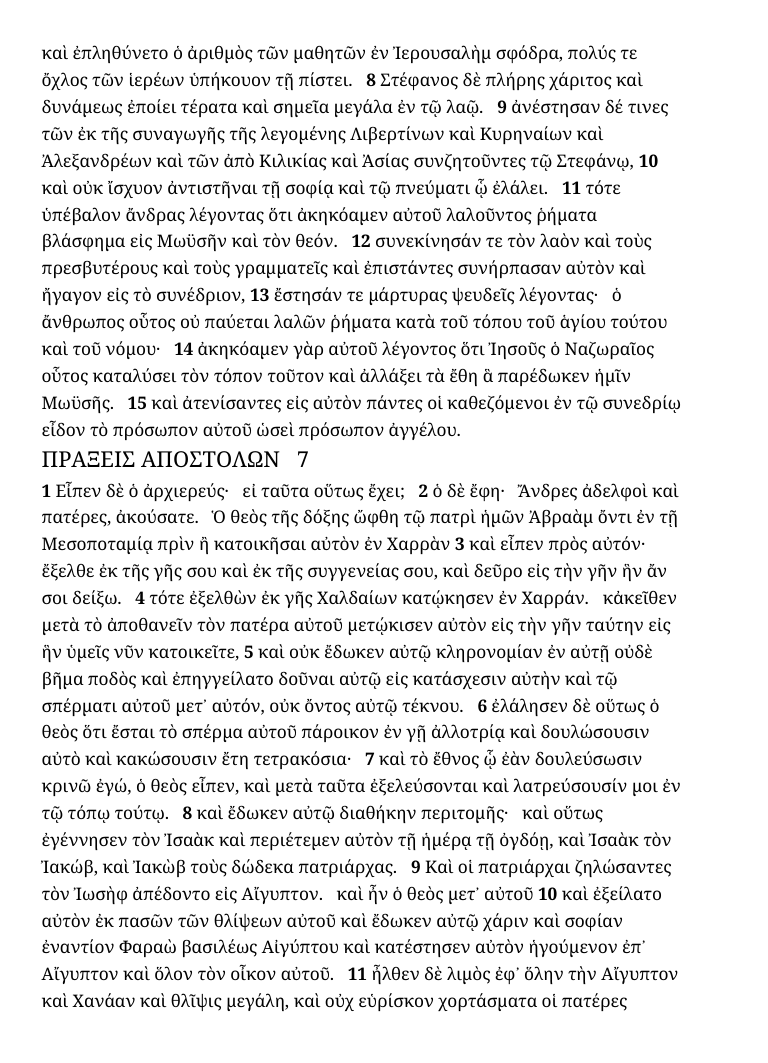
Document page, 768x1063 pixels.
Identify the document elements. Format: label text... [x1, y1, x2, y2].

text 1 Εἶπεν δὲ ὁ ἀρχιερεύς· εἰ ταῦτα οὕτως ἔχει; 2 ὁ δὲ ἔφη· Ἄνδρες ἀδελφοὶ καὶ πατέρες, ἀκούσατε. Ὁ θεὸς τῆς δόξης ὤφθη τῷ πατρὶ ἡμῶν Ἀβραὰμ ὄντι ἐν τῇ Μεσοποταμίᾳ πρὶν ἢ κατοικῆσαι αὐτὸν ἐν Χαρρὰν 3 καὶ εἶπεν πρὸς αὐτόν· ἔξελθε ἐκ τῆς γῆς σου καὶ ἐκ τῆς συγγενείας σου, καὶ δεῦρο εἰς τὴν γῆν ἣν ἄν σοι δείξω. 4 τότε ἐξελθὼν ἐκ γῆς Χαλδαίων κατῴκησεν ἐν Χαρράν. κἀκεῖθεν μετὰ τὸ ἀποθανεῖν τὸν πατέρα αὐτοῦ μετῴκισεν αὐτὸν εἰς τὴν γῆν ταύτην εἰς ἣν ὑμεῖς νῦν κατοικεῖτε, 5 καὶ οὐκ ἔδωκεν αὐτῷ κληρονομίαν ἐν αὐτῇ οὐδὲ βῆμα ποδὸς καὶ ἐπηγγείλατο δοῦναι αὐτῷ εἰς κατάσχεσιν αὐτὴν καὶ τῷ σπέρματι αὐτοῦ μετ᾽ αὐτόν, οὐκ ὄντος αὐτῷ τέκνου. 6 ἐλάλησεν δὲ οὕτως ὁ θεὸς ὅτι ἔσται τὸ σπέρμα αὐτοῦ πάροικον ἐν γῇ ἀλλοτρίᾳ καὶ δουλώσουσιν αὐτὸ καὶ κακώσουσιν ἔτη τετρακόσια· 7 καὶ τὸ ἔθνος ᾧ ἐὰν δουλεύσωσιν κρινῶ ἐγώ, ὁ θεὸς εἶπεν, καὶ μετὰ ταῦτα ἐξελεύσονται καὶ λατρεύσουσίν μοι ἐν τῷ τόπῳ τούτῳ. 8 καὶ ἔδωκεν αὐτῷ διαθήκην περιτομῆς· καὶ οὕτως ἐγέννησεν τὸν Ἰσαὰκ καὶ περιέτεμεν αὐτὸν τῇ ἡμέρᾳ τῇ ὀγδόῃ, καὶ Ἰσαὰκ τὸν Ἰακώβ, καὶ Ἰακὼβ τοὺς δώδεκα πατριάρχας. 9 Καὶ οἱ πατριάρχαι ζηλώσαντες τὸν Ἰωσὴφ ἀπέδοντο εἰς Αἴγυπτον. καὶ ἦν ὁ θεὸς μετ᾽ αὐτοῦ 10 καὶ ἐξείλατο αὐτὸν ἐκ πασῶν τῶν θλίψεων αὐτοῦ καὶ ἔδωκεν αὐτῷ χάριν καὶ σοφίαν ἐναντίον Φαραὼ βασιλέως Αἰγύπτου καὶ κατέστησεν αὐτὸν ἡγούμενον ἐπ᾽ Αἴγυπτον καὶ ὅλον τὸν οἶκον αὐτοῦ. 11 ἦλθεν δὲ λιμὸς ἐφ᾽ ὅλην τὴν Αἴγυπτον καὶ Χανάαν καὶ θλῖψις μεγάλη, καὶ οὐχ εὑρίσκον χορτάσματα οἱ πατέρες [41, 479, 685, 1013]
text ΠΡΑΞΕΙΣ ΑΠΟΣΤΟΛΩΝ 7 [41, 444, 685, 474]
text καὶ ἐπληθύνετο ὁ ἀριθμὸς τῶν μαθητῶν ἐν Ἰερουσαλὴμ σφόδρα, πολύς τε ὄχλος τῶν ἱερέων ὑπήκουον τῇ πίστει. 8 Στέφανος δὲ πλήρης χάριτος καὶ δυνάμεως ἐποίει τέρατα καὶ σημεῖα μεγάλα ἐν τῷ λαῷ. 9 ἀνέστησαν δέ τινες τῶν ἐκ τῆς συναγωγῆς τῆς λεγομένης Λιβερτίνων καὶ Κυρηναίων καὶ Ἀλεξανδρέων καὶ τῶν ἀπὸ Κιλικίας καὶ Ἀσίας συνζητοῦντες τῷ Στεφάνῳ, 10 καὶ οὐκ ἴσχυον ἀντιστῆναι τῇ σοφίᾳ καὶ τῷ πνεύματι ᾧ ἐλάλει. 11 τότε ὑπέβαλον ἄνδρας λέγοντας ὅτι ἀκηκόαμεν αὐτοῦ λαλοῦντος ῥήματα βλάσφημα εἰς Μωϋσῆν καὶ τὸν θεόν. 12 συνεκίνησάν τε τὸν λαὸν καὶ τοὺς πρεσβυτέρους καὶ τοὺς γραμματεῖς καὶ ἐπιστάντες συνήρπασαν αὐτὸν καὶ ἤγαγον εἰς τὸ συνέδριον, 13 ἔστησάν τε μάρτυρας ψευδεῖς λέγοντας· ὁ ἄνθρωπος οὗτος οὐ παύεται λαλῶν ῥήματα κατὰ τοῦ τόπου τοῦ ἁγίου τούτου καὶ τοῦ νόμου· 14 ἀκηκόαμεν γὰρ αὐτοῦ λέγοντος ὅτι Ἰησοῦς ὁ Ναζωραῖος οὗτος καταλύσει τὸν τόπον τοῦτον καὶ ἀλλάξει τὰ ἔθη ἃ παρέδωκεν ἡμῖν Μωϋσῆς. 15 καὶ ἀτενίσαντες εἰς αὐτὸν πάντες οἱ καθεζόμενοι ἐν τῷ συνεδρίῳ εἶδον τὸ πρόσωπον αὐτοῦ ὡσεὶ πρόσωπον ἀγγέλου. [41, 41, 685, 441]
